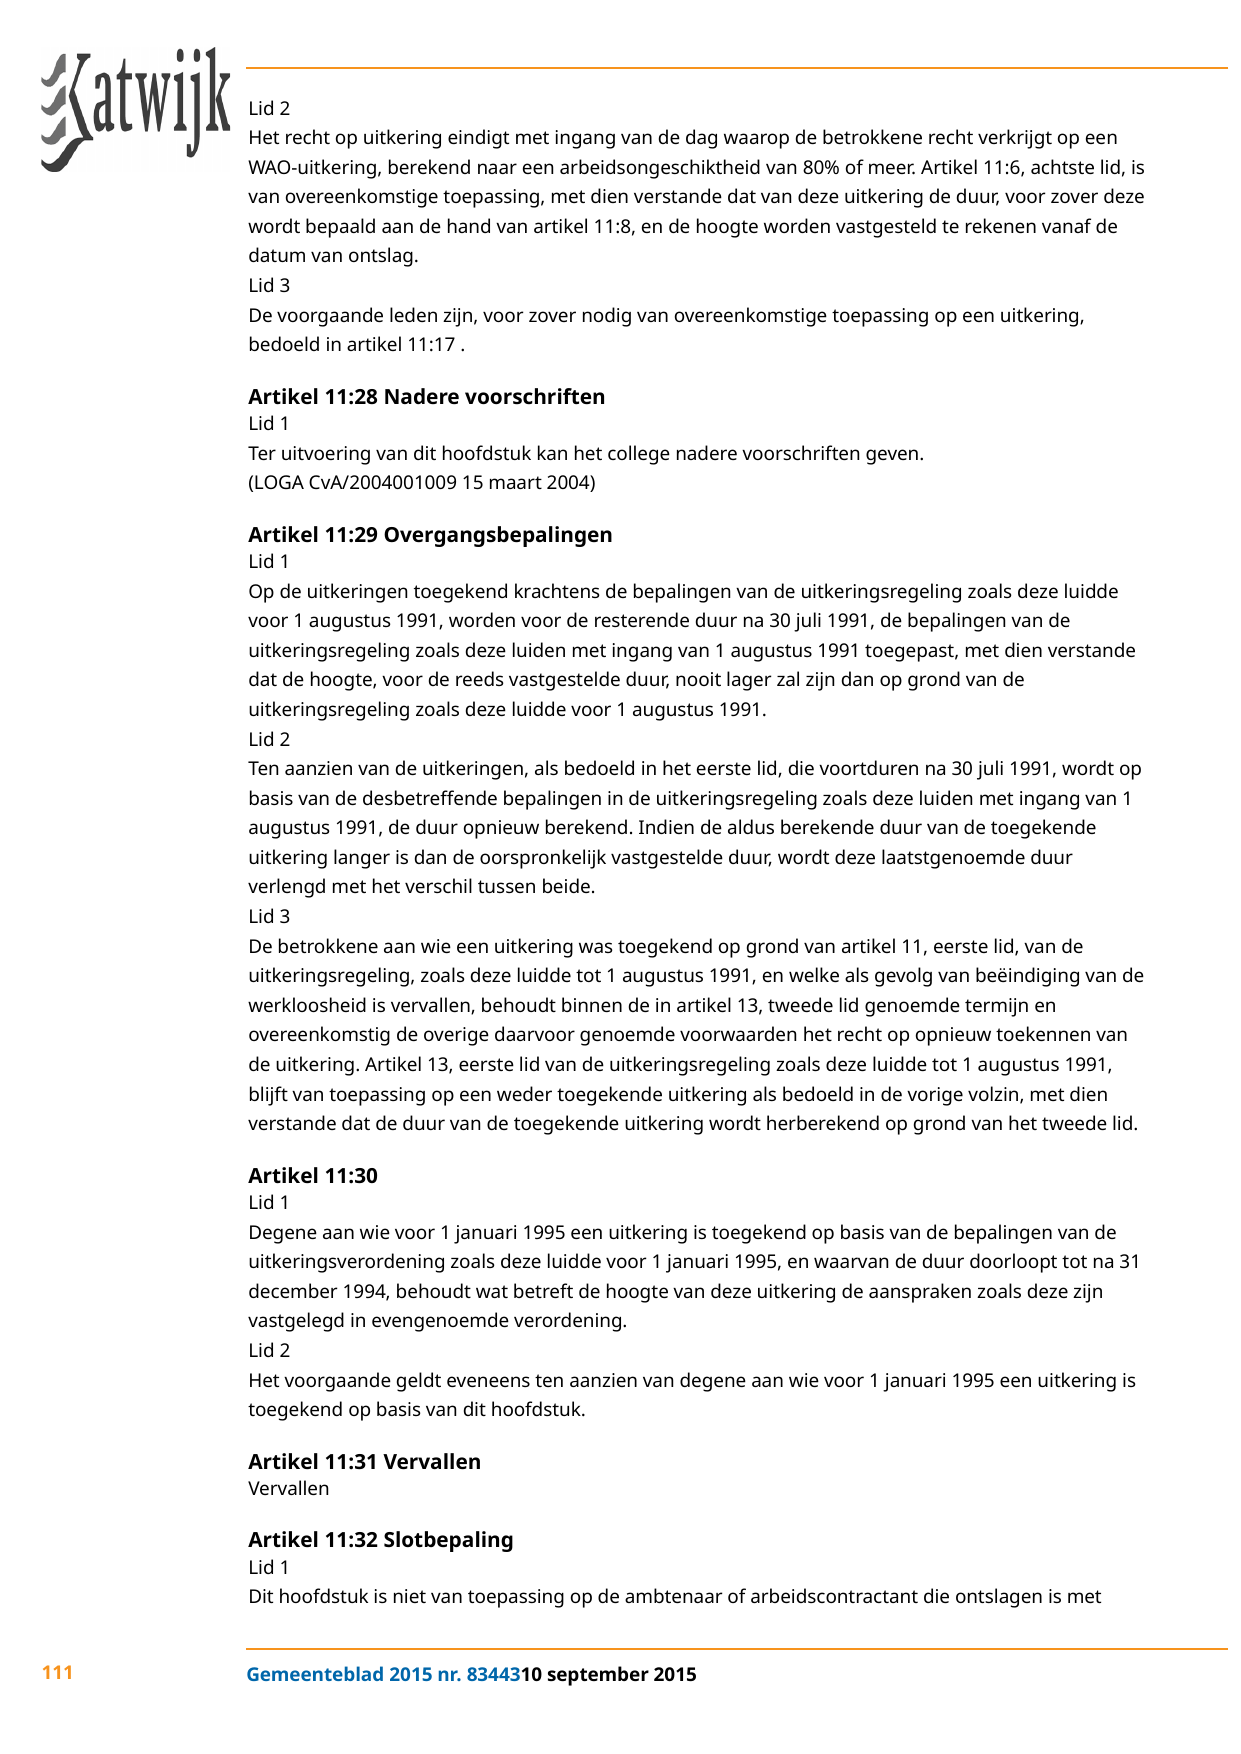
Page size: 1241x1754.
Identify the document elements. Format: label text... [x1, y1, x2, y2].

text Lid 2 [248, 726, 1152, 752]
picture [41, 47, 231, 172]
text Dit hoofdstuk is niet van toepassing op de ambtenaar of arbeidscontractant die ontslagen is met [248, 1584, 1152, 1609]
text Artikel 11:28 Nadere voorschriften [248, 382, 1152, 410]
text Lid 3 [248, 272, 1152, 298]
text Vervallen [248, 1475, 1152, 1501]
text Ter uitvoering van dit hoofdstuk kan het college nadere voorschriften geven. [248, 440, 1152, 466]
text Het voorgaande geldt eveneens ten aanzien van degene aan wie voor 1 januari 1995 een uitkering is toegekend op basis van dit hoofdstuk. [248, 1367, 1152, 1422]
text Artikel 11:32 Slotbepaling [248, 1526, 1152, 1554]
text Ten aanzien van de uitkeringen, als bedoeld in het eerste lid, die voortduren na 30 juli 1991, wordt op basis van de desbetreffende bepalingen in de uitkeringsregeling zoals deze luiden met ingang van 1 augustus 1991, de duur opnieuw berekend. Indien de aldus berekende duur van de toegekende uitkering langer is dan de oorspronkelijk vastgestelde duur, wordt deze laatstgenoemde duur verlengd met het verschil tussen beide. [248, 755, 1152, 899]
text Lid 2 [248, 95, 1152, 121]
text Artikel 11:29 Overgangsbepalingen [248, 520, 1152, 548]
text Lid 1 [248, 1554, 1152, 1580]
text Op de uitkeringen toegekend krachtens de bepalingen van de uitkeringsregeling zoals deze luidde voor 1 augustus 1991, worden voor de resterende duur na 30 juli 1991, de bepalingen van de uitkeringsregeling zoals deze luiden met ingang van 1 augustus 1991 toegepast, met dien verstande dat de hoogte, voor de reeds vastgestelde duur, nooit lager zal zijn dan op grond van de uitkeringsregeling zoals deze luidde voor 1 augustus 1991. [248, 578, 1152, 722]
text Lid 3 [248, 903, 1152, 929]
text Lid 1 [248, 1189, 1152, 1215]
text Lid 2 [248, 1337, 1152, 1363]
text Degene aan wie voor 1 januari 1995 een uitkering is toegekend op basis van de bepalingen van de uitkeringsverordening zoals deze luidde voor 1 januari 1995, en waarvan de duur doorloopt tot na 31 december 1994, behoudt wat betreft de hoogte van deze uitkering de aanspraken zoals deze zijn vastgelegd in evengenoemde verordening. [248, 1219, 1152, 1333]
text De voorgaande leden zijn, voor zover nodig van overeenkomstige toepassing op een uitkering, bedoeld in artikel 11:17 . [248, 302, 1152, 357]
text Lid 1 [248, 548, 1152, 574]
text (LOGA CvA/2004001009 15 maart 2004) [248, 469, 1152, 495]
text Het recht op uitkering eindigt met ingang van de dag waarop de betrokkene recht verkrijgt op een WAO-uitkering, berekend naar een arbeidsongeschiktheid van 80% of meer. Artikel 11:6, achtste lid, is van overeenkomstige toepassing, met dien verstande dat van deze uitkering de duur, voor zover deze wordt bepaald aan de hand van artikel 11:8, en de hoogte worden vastgesteld te rekenen vanaf de datum van ontslag. [248, 124, 1152, 268]
text De betrokkene aan wie een uitkering was toegekend op grond van artikel 11, eerste lid, van de uitkeringsregeling, zoals deze luidde tot 1 augustus 1991, en welke als gevolg van beëindiging van de werkloosheid is vervallen, behoudt binnen de in artikel 13, tweede lid genoemde termijn en overeenkomstig de overige daarvoor genoemde voorwaarden het recht op opnieuw toekennen van de uitkering. Artikel 13, eerste lid van de uitkeringsregeling zoals deze luidde tot 1 augustus 1991, blijft van toepassing op een weder toegekende uitkering als bedoeld in de vorige volzin, met dien verstande dat de duur van de toegekende uitkering wordt herberekend op grond van het tweede lid. [248, 933, 1152, 1136]
text Lid 1 [248, 410, 1152, 436]
text Artikel 11:30 [248, 1161, 1152, 1189]
text Artikel 11:31 Vervallen [248, 1447, 1152, 1475]
